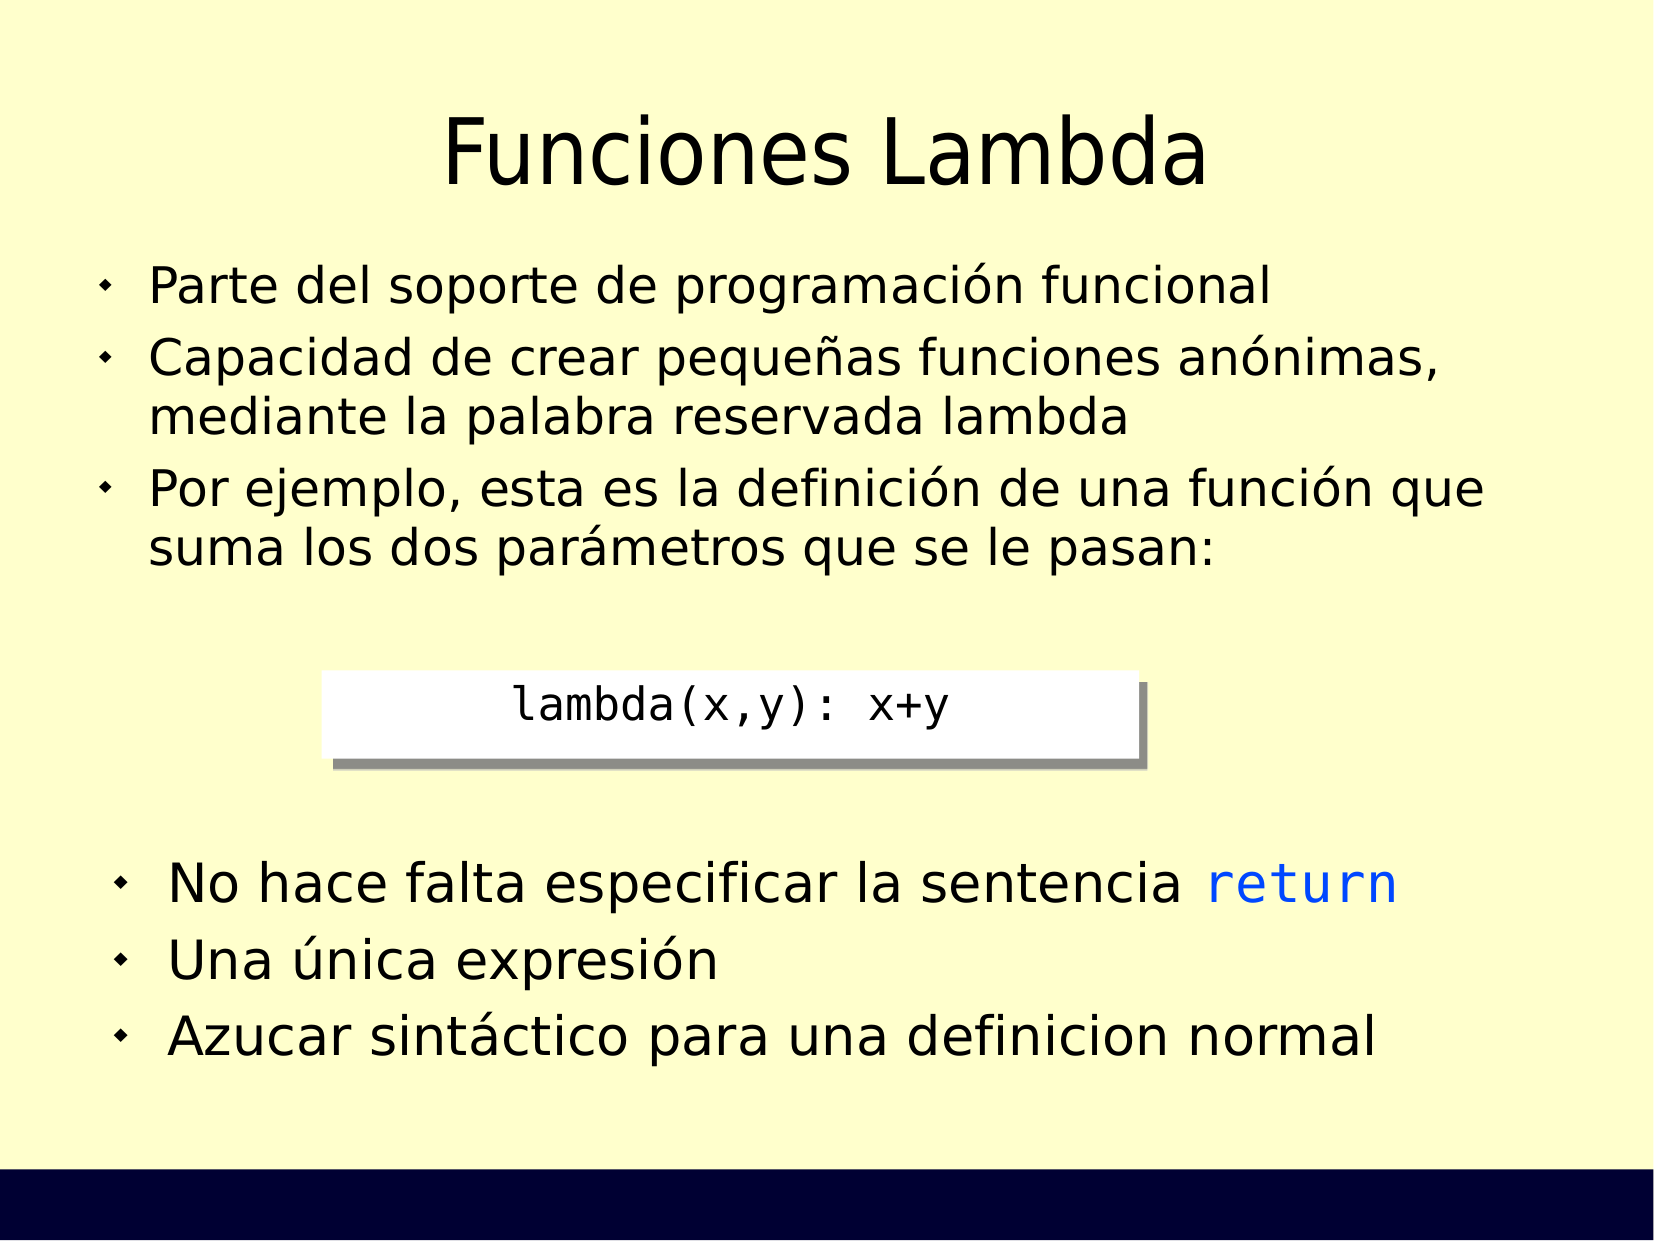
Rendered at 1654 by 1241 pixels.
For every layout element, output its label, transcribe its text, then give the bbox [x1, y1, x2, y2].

list Parte del soporte de programación funcional Capacidad de crear pequeñas funciones anónimas, mediante la palabra reservada lambda Por ejemplo, esta es la definición de una función que suma los dos parámetros que se le pasan: [82, 256, 1538, 578]
title Funciones Lambda [82, 49, 1571, 257]
text_box lambda(x,y): x+y [321, 670, 1140, 759]
list No hace falta especificar la sentencia return Una única expresión Azucar sintáctico para una definicion normal [96, 799, 1552, 1121]
